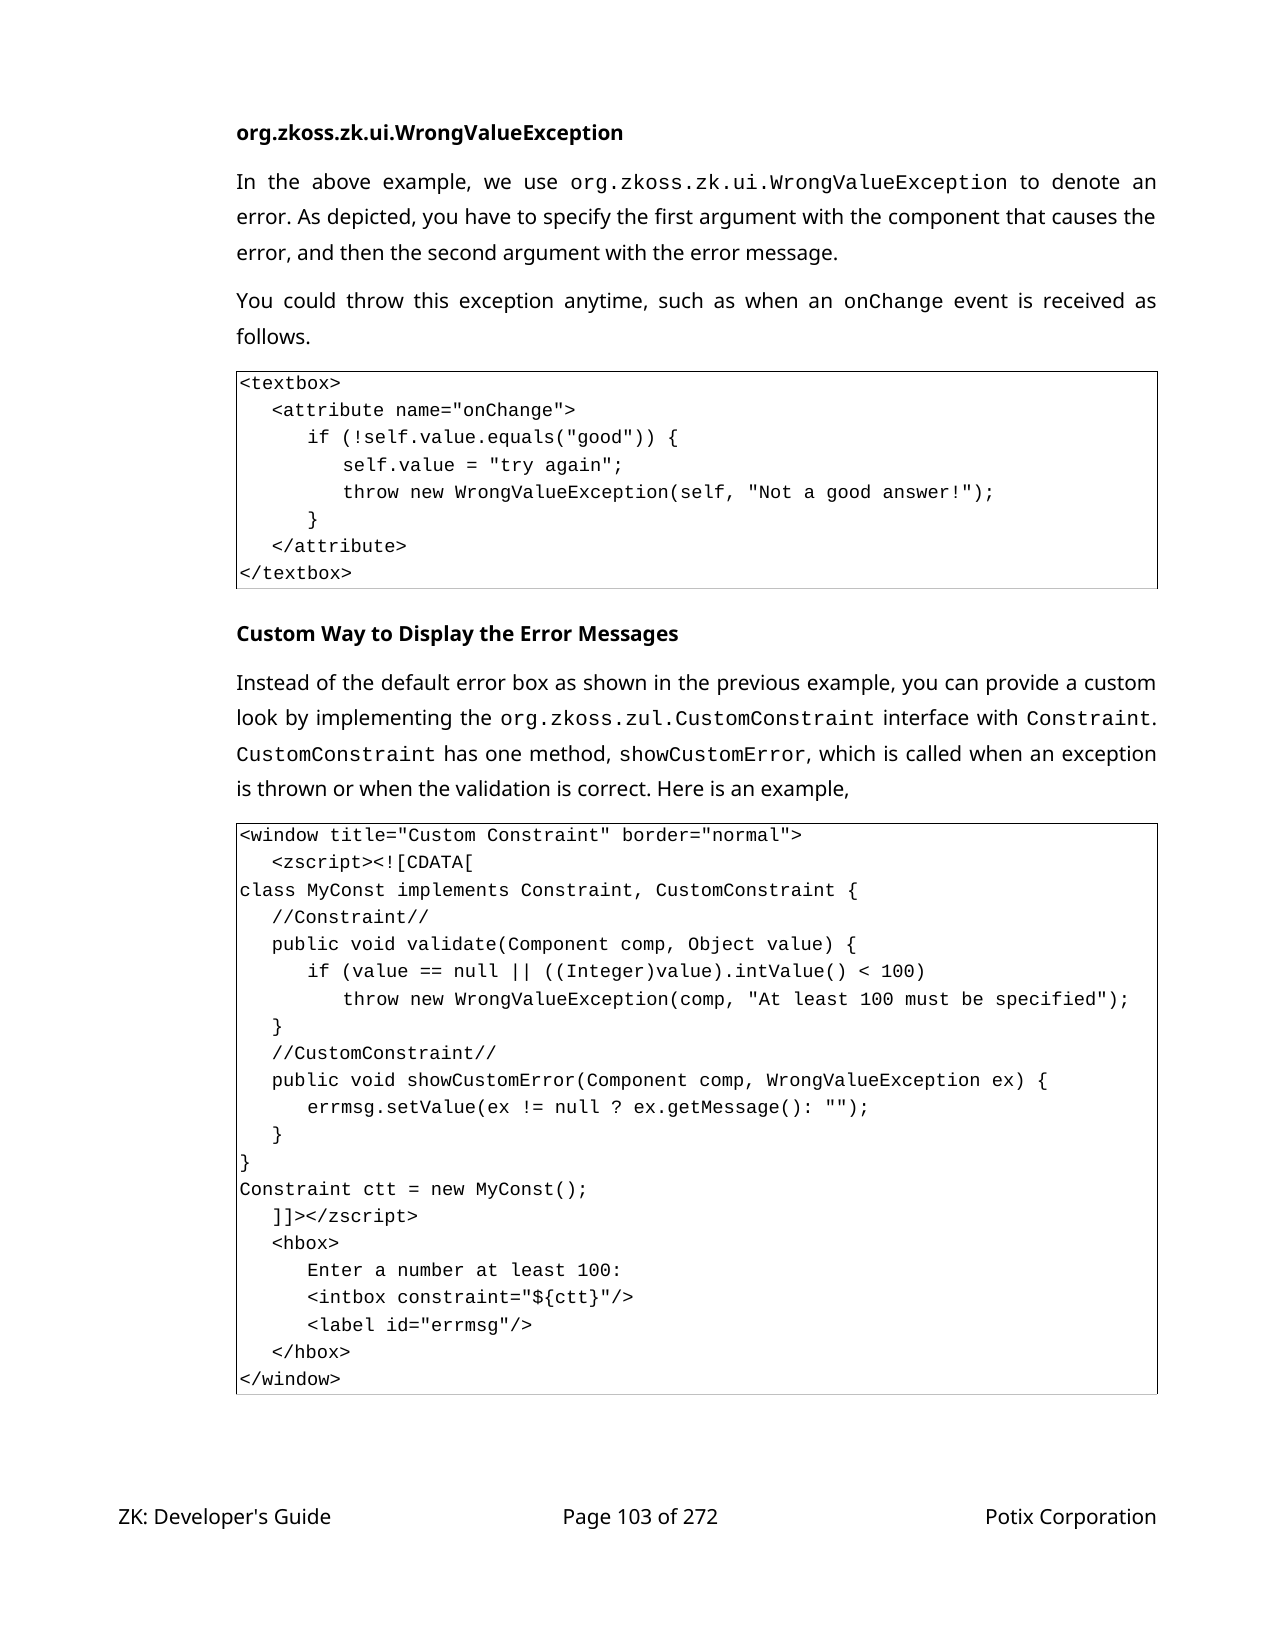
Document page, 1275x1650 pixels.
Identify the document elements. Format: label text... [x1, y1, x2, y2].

text class MyConst implements Constraint, CustomConstraint { [237, 878, 1157, 902]
text <textbox> [237, 372, 1157, 395]
text <intbox constraint="${ctt}"/> [237, 1285, 1157, 1310]
text </textbox> [237, 561, 1157, 588]
text if (value == null || ((Integer)value).intValue() < 100) [237, 959, 1157, 983]
text public void validate(Component comp, Object value) { [237, 932, 1157, 956]
text Instead of the default error box as shown in the previous example, you can provide a custom look by implementing the org.zkoss.zul.CustomConstraint interface with Constraint. CustomConstraint has one method, showCustomError, which is called when an exception is thrown or when the validation is correct. Here is an example, [236, 668, 1157, 803]
text } [237, 1149, 1157, 1174]
text <window title="Custom Constraint" border="normal"> [237, 824, 1157, 847]
text } [237, 507, 1157, 531]
text } [237, 1122, 1157, 1147]
text self.value = "try again"; [237, 452, 1157, 477]
text In the above example, we use org.zkoss.zk.ui.WrongValueException to denote an error. As depicted, you have to specify the first argument with the component that causes the error, and then the second argument with the error message. [236, 167, 1157, 266]
text <attribute name="onChange"> [237, 398, 1157, 422]
text ]]></zscript> [237, 1204, 1157, 1228]
text <label id="errmsg"/> [237, 1313, 1157, 1337]
text <zscript><![CDATA[ [237, 850, 1157, 875]
subtitle org.zkoss.zk.ui.WrongValueException [236, 118, 1157, 146]
subtitle Custom Way to Display the Error Messages [236, 619, 1157, 647]
text Enter a number at least 100: [237, 1258, 1157, 1282]
text Constraint ctt = new MyConst(); [237, 1177, 1157, 1201]
text //CustomConstraint// [237, 1041, 1157, 1065]
text if (!self.value.equals("good")) { [237, 425, 1157, 449]
text errmsg.setValue(ex != null ? ex.getMessage(): ""); [237, 1095, 1157, 1119]
text </window> [237, 1367, 1157, 1394]
text You could throw this exception anytime, such as when an onChange event is received as follows. [236, 287, 1157, 350]
text throw new WrongValueException(self, "Not a good answer!"); [237, 480, 1157, 504]
text <hbox> [237, 1231, 1157, 1255]
text throw new WrongValueException(comp, "At least 100 must be specified"); [237, 986, 1157, 1011]
text public void showCustomError(Component comp, WrongValueException ex) { [237, 1068, 1157, 1092]
text } [237, 1013, 1157, 1038]
text //Constraint// [237, 905, 1157, 929]
text </attribute> [237, 534, 1157, 558]
text </hbox> [237, 1340, 1157, 1364]
